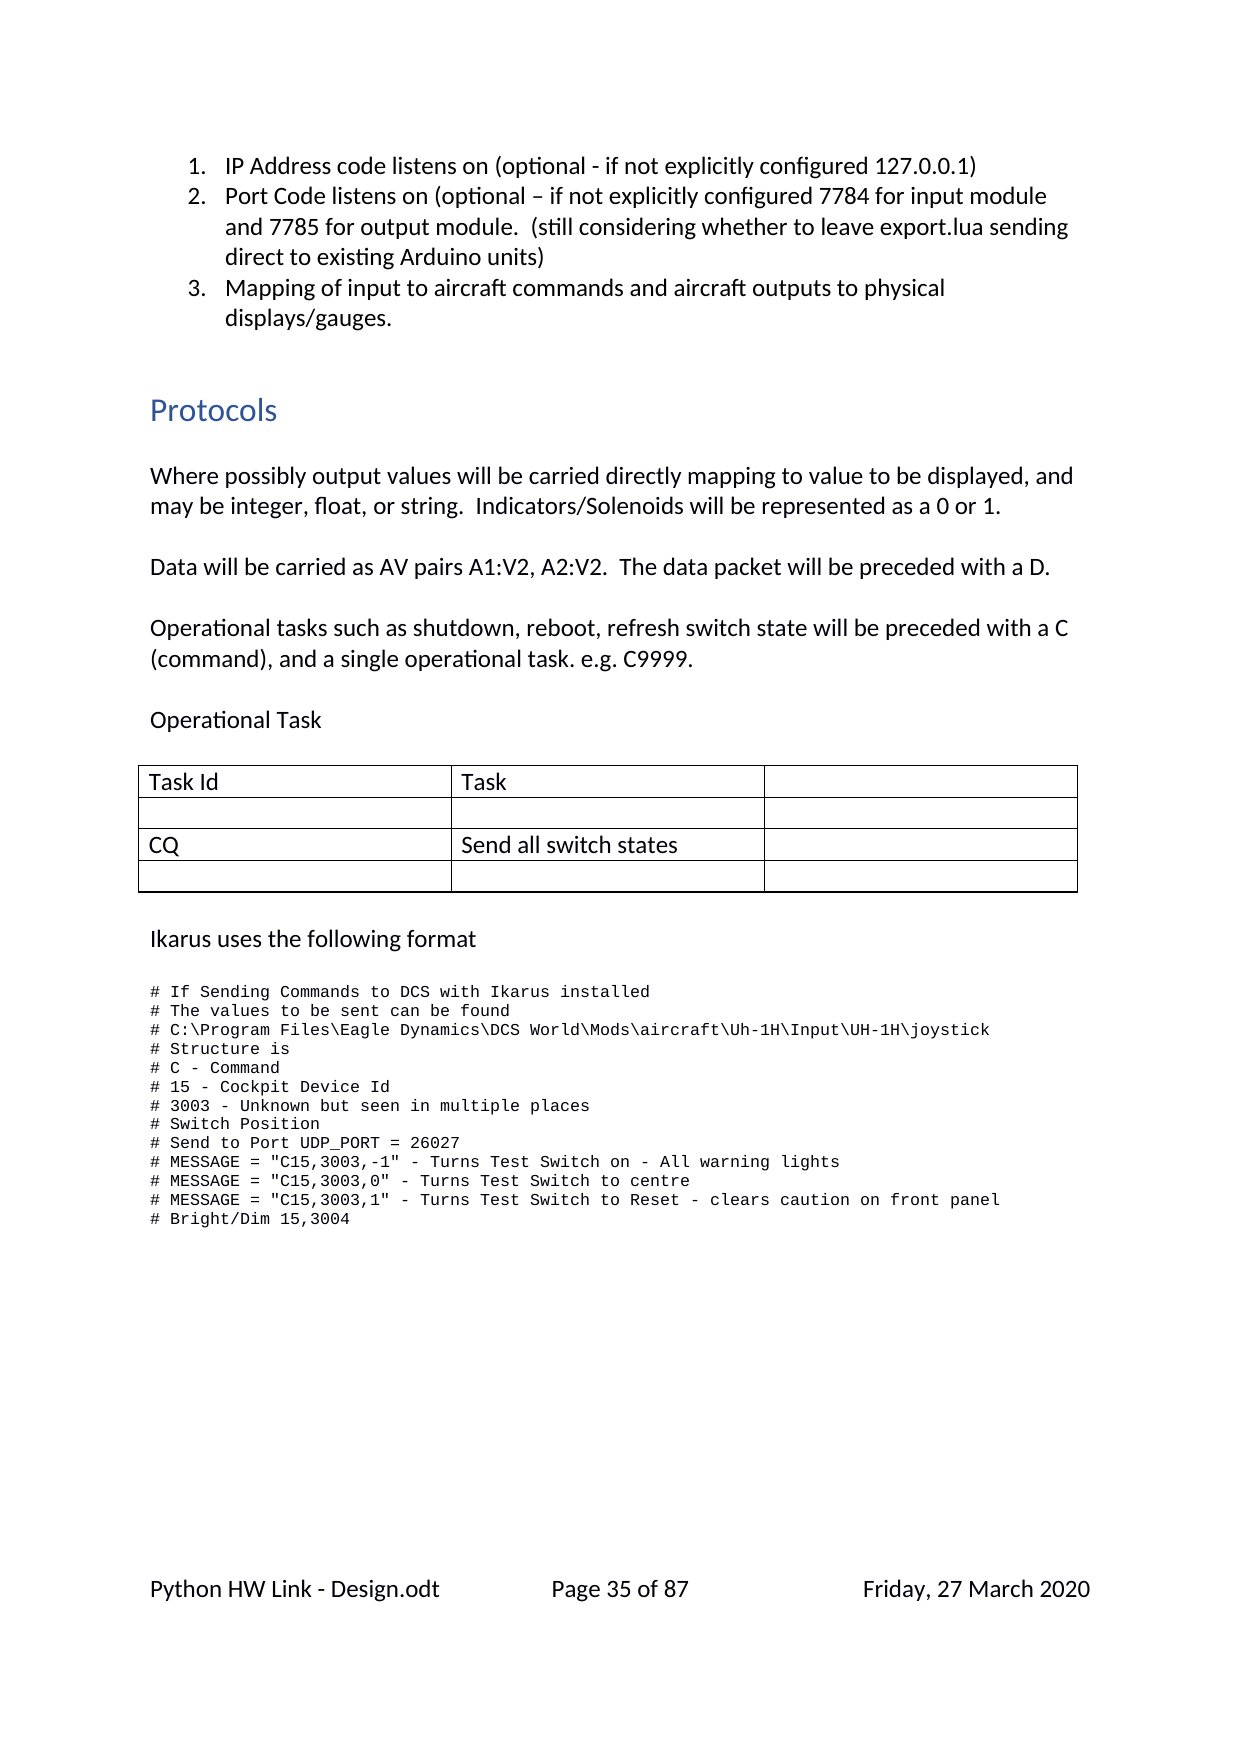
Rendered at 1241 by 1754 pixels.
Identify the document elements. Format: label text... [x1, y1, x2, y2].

list Port Code listens on (optional – if not explicitly configured 7784 for input module and 7785 for output module. (still considering whether to leave export.lua sending direct to existing Arduino units) [187, 181, 1090, 272]
table_cell Send all switch states [452, 829, 764, 860]
text # The values to be sent can be found [150, 1003, 1090, 1022]
text # C - Command [150, 1059, 1090, 1078]
text # Structure is [150, 1041, 1090, 1059]
table_cell [452, 798, 764, 828]
text # MESSAGE = "C15,3003,1" - Turns Test Switch to Reset - clears caution on front panel [150, 1191, 1090, 1210]
text # Bright/Dim 15,3004 [150, 1210, 1090, 1229]
text # If Sending Commands to DCS with Ikarus installed [150, 984, 1090, 1003]
list IP Address code listens on (optional - if not explicitly configured 127.0.0.1) [187, 150, 1090, 181]
table_header Task Id [139, 766, 451, 797]
text Operational Task [150, 704, 1090, 734]
text # Send to Port UDP_PORT = 26027 [150, 1135, 1090, 1154]
text # 15 - Cockpit Device Id [150, 1078, 1090, 1097]
text Operational tasks such as shutdown, reboot, refresh switch state will be preceded with a C (command), and a single operational task. e.g. C9999. [150, 612, 1090, 673]
list Mapping of input to aircraft commands and aircraft outputs to physical displays/gauges. [187, 272, 1090, 333]
table_header [765, 766, 1077, 797]
table_cell [139, 798, 451, 828]
table_cell [765, 829, 1077, 860]
table_cell [452, 861, 764, 891]
table_cell [765, 798, 1077, 828]
subtitle Protocols [150, 389, 1090, 429]
text # 3003 - Unknown but seen in multiple places [150, 1097, 1090, 1116]
table_cell [765, 861, 1077, 891]
table_cell CQ [139, 829, 451, 860]
text # C:\Program Files\Eagle Dynamics\DCS World\Mods\aircraft\Uh-1H\Input\UH-1H\joystick [150, 1022, 1090, 1041]
text # Switch Position [150, 1116, 1090, 1135]
text Ikarus uses the following format [150, 923, 1090, 953]
text # MESSAGE = "C15,3003,-1" - Turns Test Switch on - All warning lights [150, 1154, 1090, 1172]
table_cell [139, 861, 451, 891]
text # MESSAGE = "C15,3003,0" - Turns Test Switch to centre [150, 1172, 1090, 1191]
table_header Task [452, 766, 764, 797]
text Where possibly output values will be carried directly mapping to value to be displayed, and may be integer, float, or string. Indicators/Solenoids will be represented as a 0 or 1. [150, 460, 1090, 521]
text Data will be carried as AV pairs A1:V2, A2:V2. The data packet will be preceded with a D. [150, 551, 1090, 582]
